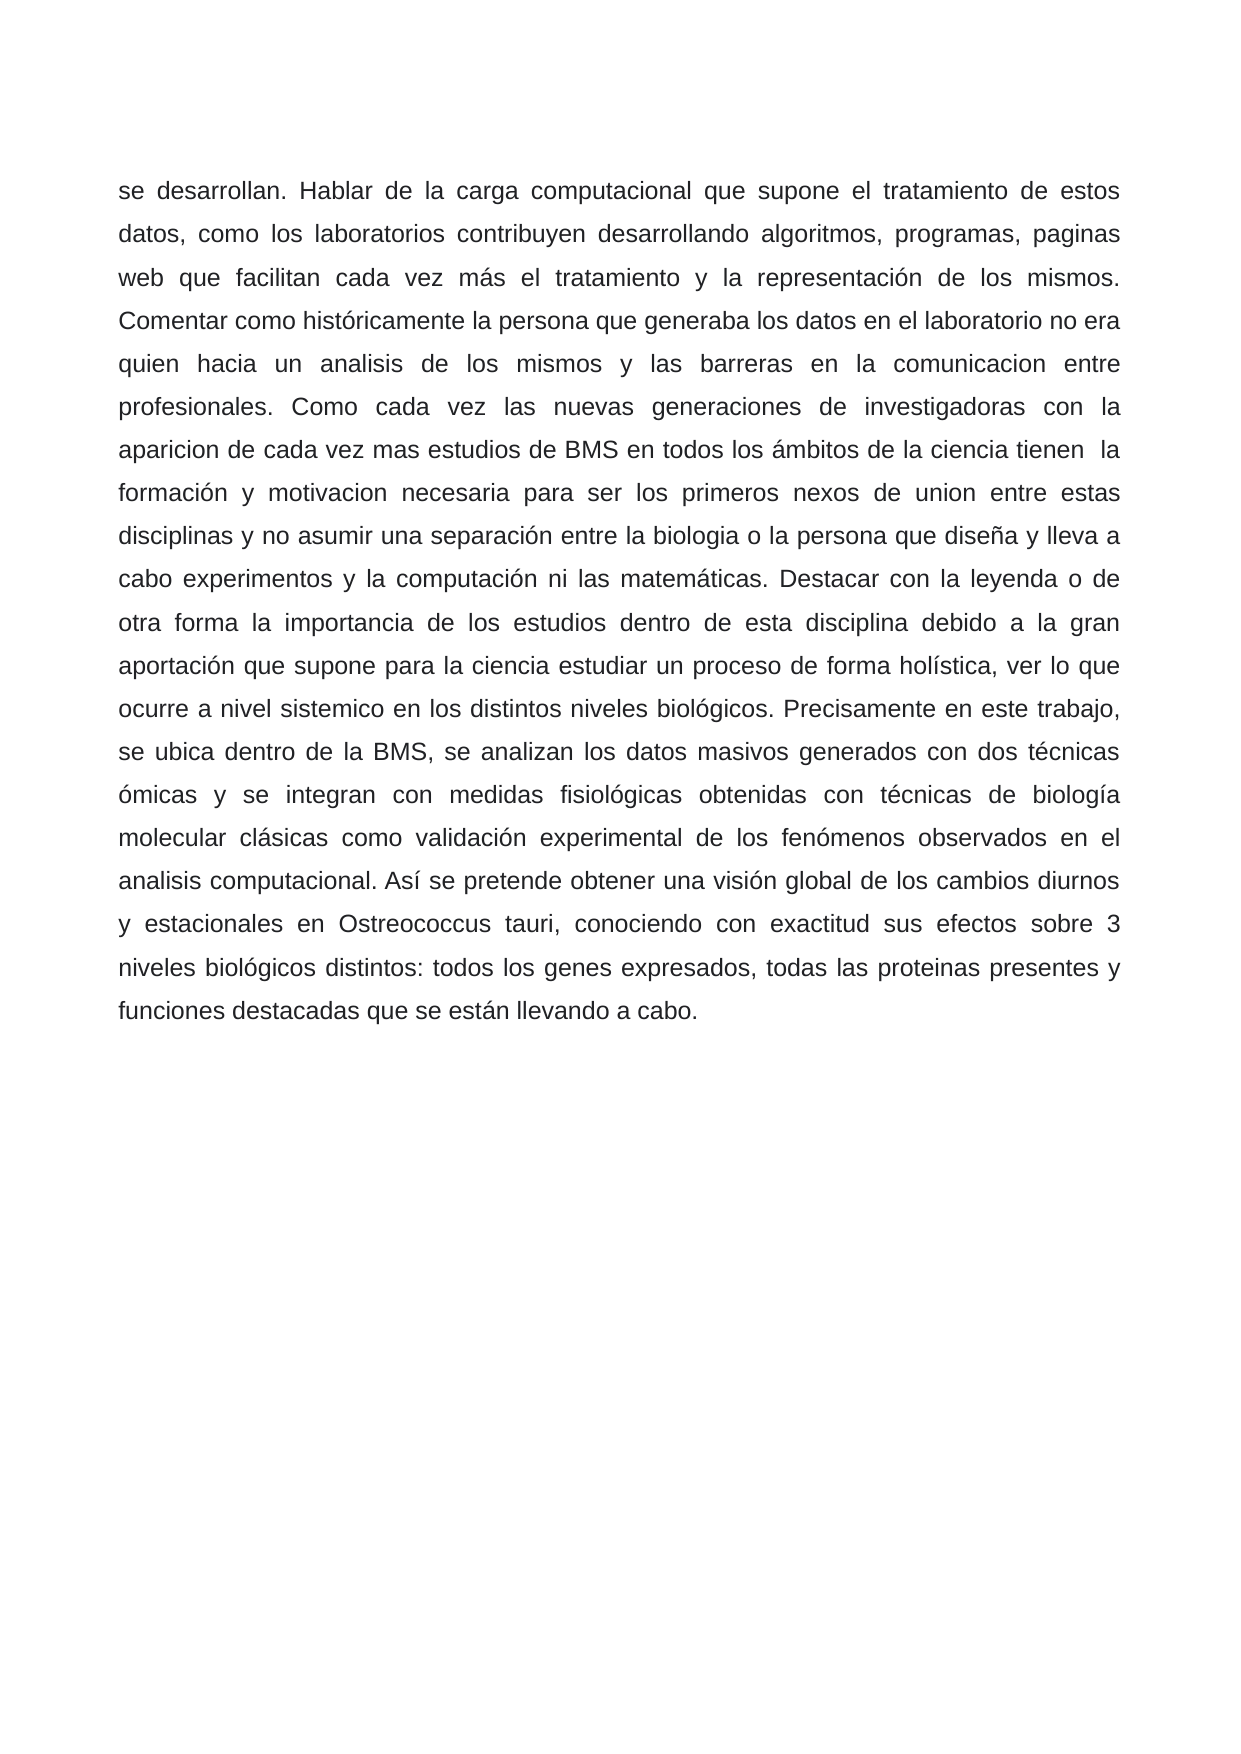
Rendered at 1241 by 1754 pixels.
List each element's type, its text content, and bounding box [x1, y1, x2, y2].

text se desarrollan. Hablar de la carga computacional que supone el tratamiento de estos datos, como los laboratorios contribuyen desarrollando algoritmos, programas, paginas web que facilitan cada vez más el tratamiento y la representación de los mismos. Comentar como históricamente la persona que generaba los datos en el laboratorio no era quien hacia un analisis de los mismos y las barreras en la comunicacion entre profesionales. Como cada vez las nuevas generaciones de investigadoras con la aparicion de cada vez mas estudios de BMS en todos los ámbitos de la ciencia tienen la formación y motivacion necesaria para ser los primeros nexos de union entre estas disciplinas y no asumir una separación entre la biologia o la persona que diseña y lleva a cabo experimentos y la computación ni las matemáticas. Destacar con la leyenda o de otra forma la importancia de los estudios dentro de esta disciplina debido a la gran aportación que supone para la ciencia estudiar un proceso de forma holística, ver lo que ocurre a nivel sistemico en los distintos niveles biológicos. Precisamente en este trabajo, se ubica dentro de la BMS, se analizan los datos masivos generados con dos técnicas ómicas y se integran con medidas fisiológicas obtenidas con técnicas de biología molecular clásicas como validación experimental de los fenómenos observados en el analisis computacional. Así se pretende obtener una visión global de los cambios diurnos y estacionales en Ostreococcus tauri, conociendo con exactitud sus efectos sobre 3 niveles biológicos distintos: todos los genes expresados, todas las proteinas presentes y funciones destacadas que se están llevando a cabo. [118, 176, 1122, 1024]
